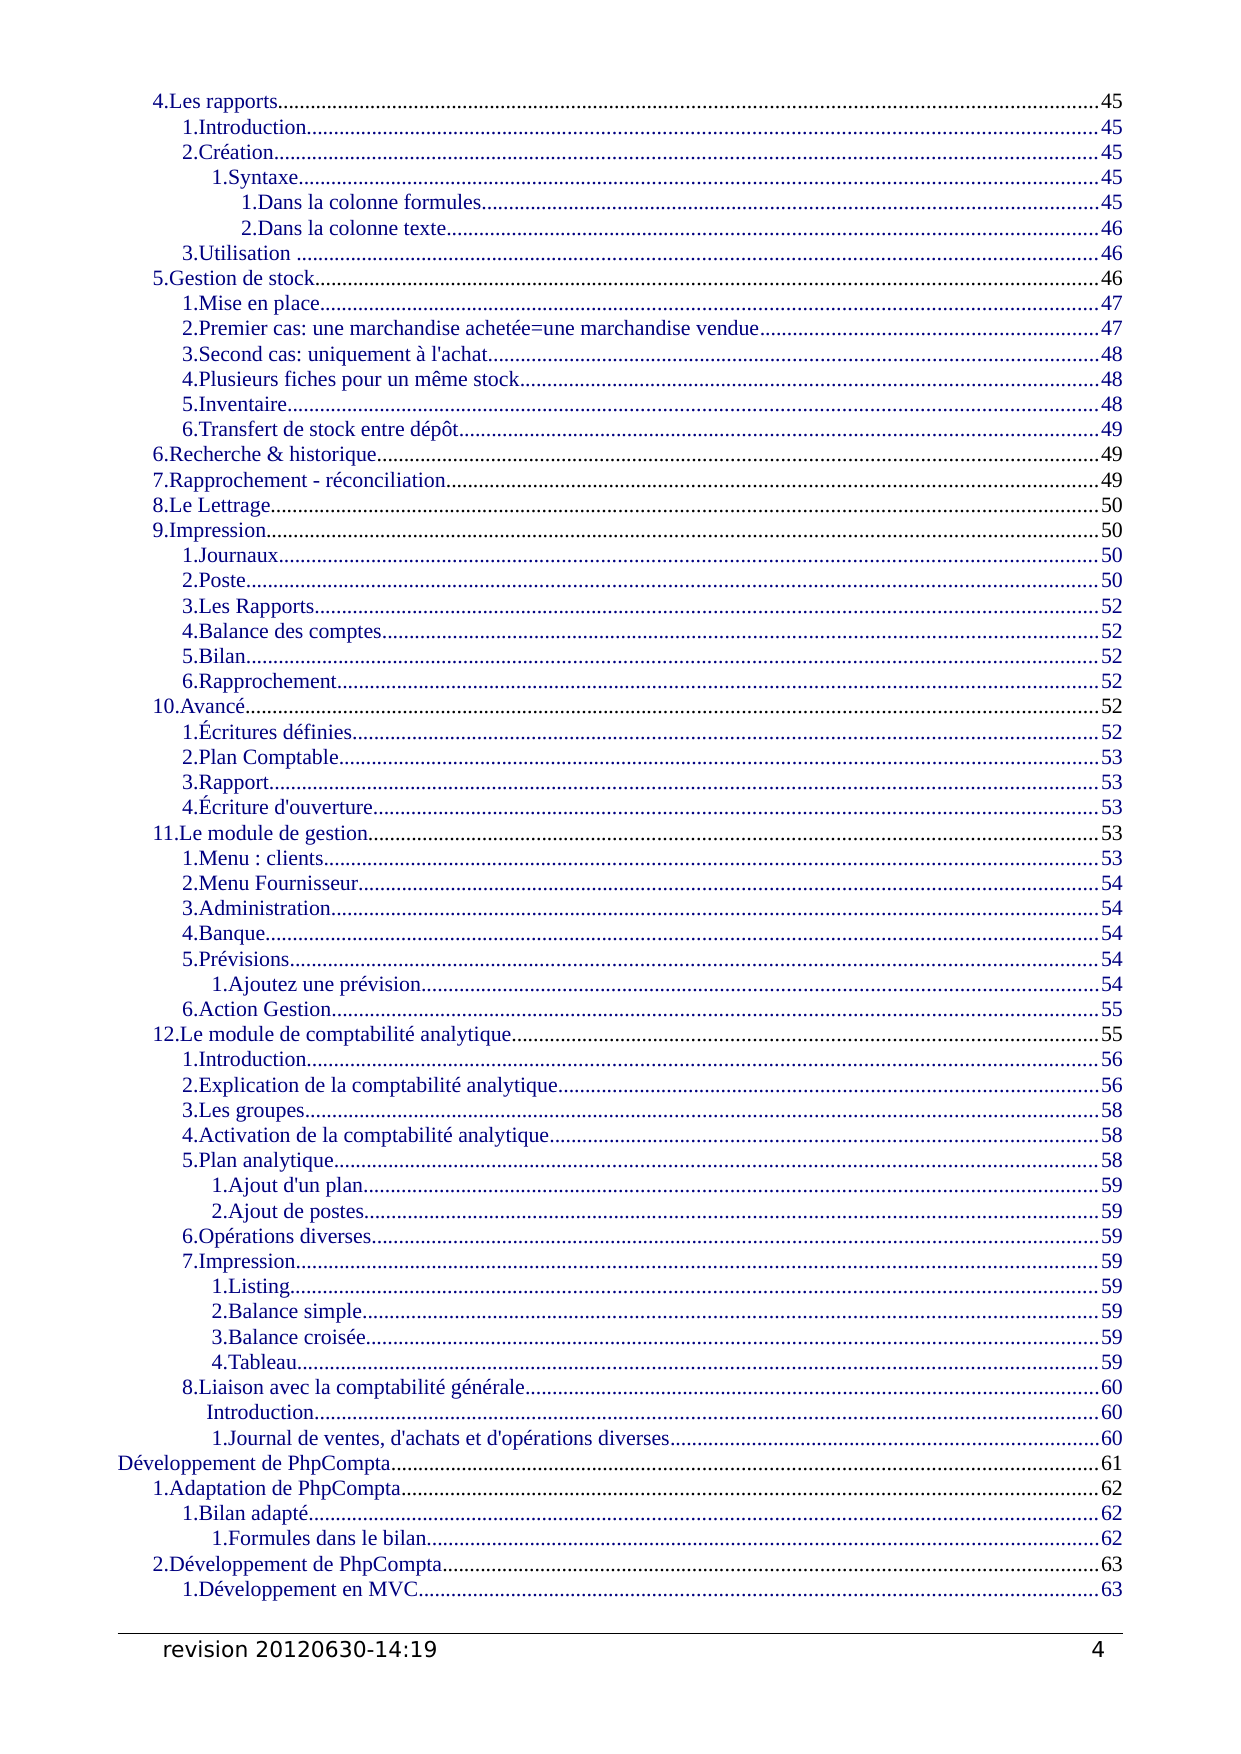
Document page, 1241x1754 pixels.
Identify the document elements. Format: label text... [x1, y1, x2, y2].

text 10.Avancé 52 [147, 693, 1123, 719]
text 3.Les Rapports 52 [176, 593, 1123, 618]
text 12.Le module de comptabilité analytique 55 [147, 1021, 1123, 1046]
text 3.Les groupes 58 [176, 1097, 1123, 1122]
text 1.Formules dans le bilan 62 [206, 1525, 1123, 1551]
text Introduction 60 [206, 1399, 1123, 1424]
text 2.Dans la colonne texte 46 [235, 214, 1123, 240]
text 5.Prévisions 54 [176, 946, 1123, 971]
text 1.Développement en MVC 63 [176, 1576, 1123, 1601]
text 3.Utilisation 46 [176, 240, 1123, 265]
text 2.Explication de la comptabilité analytique 56 [176, 1072, 1123, 1097]
text 3.Administration 54 [176, 895, 1123, 920]
text 1.Mise en place 47 [176, 290, 1123, 315]
text 8.Liaison avec la comptabilité générale 60 [176, 1374, 1123, 1399]
text 3.Rapport 53 [176, 769, 1123, 794]
text 6.Transfert de stock entre dépôt 49 [176, 416, 1123, 441]
text 4.Activation de la comptabilité analytique 58 [176, 1122, 1123, 1147]
text 2.Poste 50 [176, 567, 1123, 593]
text 4.Balance des comptes 52 [176, 618, 1123, 643]
text 1.Introduction 45 [176, 114, 1123, 139]
text 1.Journal de ventes, d'achats et d'opérations diverses 60 [206, 1424, 1123, 1450]
text 4.Les rapports 45 [147, 88, 1123, 114]
text 1.Listing 59 [206, 1273, 1123, 1298]
text 2.Ajout de postes 59 [206, 1198, 1123, 1223]
text 4.Tableau 59 [206, 1349, 1123, 1374]
text 6.Action Gestion 55 [176, 996, 1123, 1021]
text 4.Plusieurs fiches pour un même stock 48 [176, 366, 1123, 391]
text 1.Menu : clients 53 [176, 845, 1123, 870]
text 4.Écriture d'ouverture 53 [176, 794, 1123, 819]
text 2.Plan Comptable 53 [176, 744, 1123, 769]
text 3.Balance croisée 59 [206, 1324, 1123, 1349]
text 3.Second cas: uniquement à l'achat 48 [176, 341, 1123, 366]
text 5.Plan analytique 58 [176, 1147, 1123, 1172]
text 1.Introduction 56 [176, 1046, 1123, 1072]
text 8.Le Lettrage 50 [147, 492, 1123, 517]
text 1.Écritures définies 52 [176, 719, 1123, 744]
text 5.Bilan 52 [176, 643, 1123, 668]
text 5.Gestion de stock 46 [147, 265, 1123, 290]
text 7.Rapprochement - réconciliation 49 [147, 467, 1123, 492]
text Développement de PhpCompta 61 [117, 1450, 1123, 1475]
text 5.Inventaire 48 [176, 391, 1123, 416]
text 9.Impression 50 [147, 517, 1123, 542]
text 2.Balance simple 59 [206, 1298, 1123, 1324]
text 4.Banque 54 [176, 920, 1123, 946]
text 6.Opérations diverses 59 [176, 1223, 1123, 1248]
text 2.Développement de PhpCompta 63 [147, 1551, 1123, 1576]
text 2.Premier cas: une marchandise achetée=une marchandise vendue 47 [176, 315, 1123, 341]
text 6.Recherche & historique 49 [147, 441, 1123, 467]
text 1.Adaptation de PhpCompta 62 [147, 1475, 1123, 1500]
text 1.Syntaxe 45 [206, 164, 1123, 189]
text 1.Dans la colonne formules 45 [235, 189, 1123, 214]
text 6.Rapprochement 52 [176, 668, 1123, 693]
text 2.Menu Fournisseur 54 [176, 870, 1123, 895]
text 2.Création 45 [176, 139, 1123, 164]
text 11.Le module de gestion 53 [147, 819, 1123, 845]
text 1.Ajout d'un plan 59 [206, 1172, 1123, 1198]
text 7.Impression 59 [176, 1248, 1123, 1273]
text 1.Bilan adapté 62 [176, 1500, 1123, 1525]
text 1.Ajoutez une prévision 54 [206, 971, 1123, 996]
text 1.Journaux 50 [176, 542, 1123, 567]
